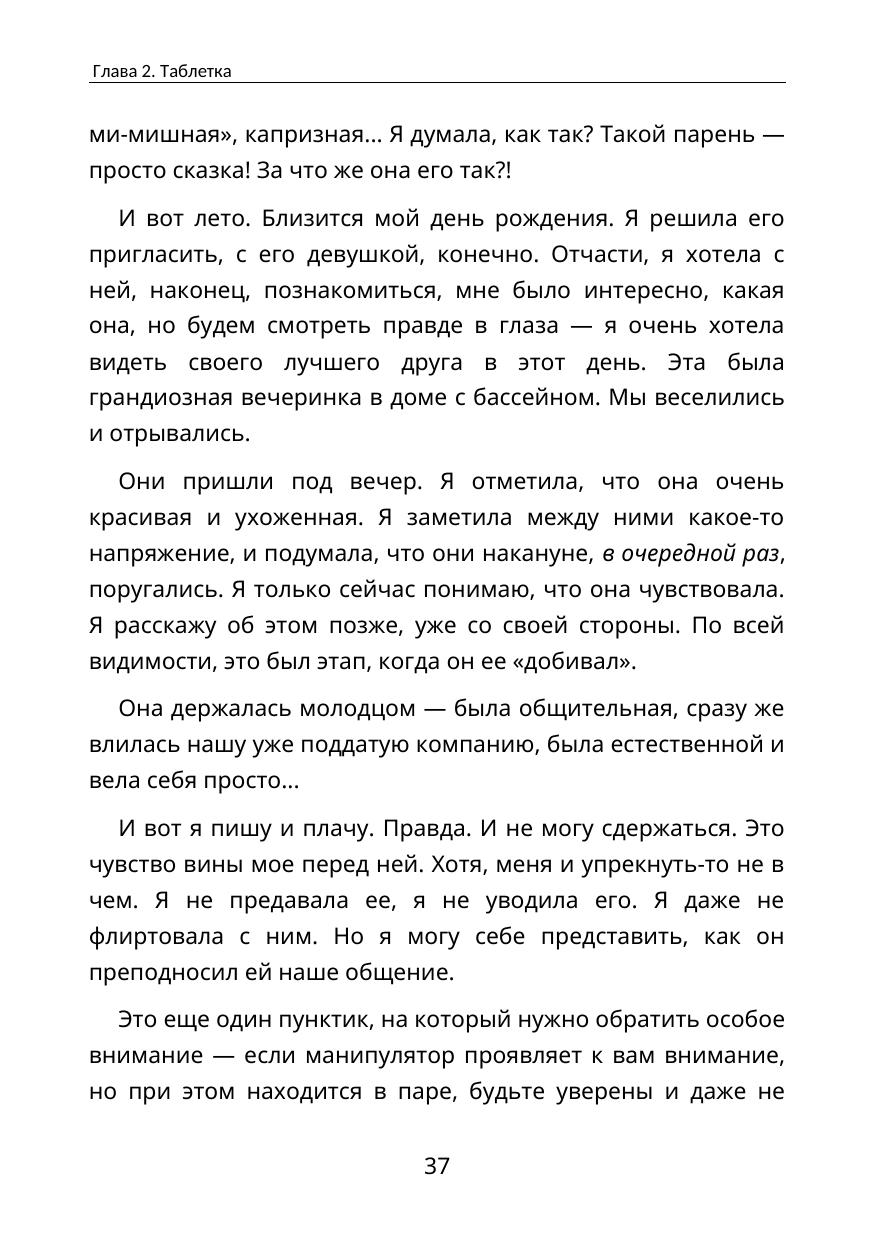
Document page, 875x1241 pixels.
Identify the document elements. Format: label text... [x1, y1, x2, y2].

text Они пришли под вечер. Я отметила, что она очень красивая и ухоженная. Я заметила между ними какое-то напряжение, и подумала, что они накануне, в очередной раз, поругались. Я только сейчас понимаю, что она чувствовала. Я расскажу об этом позже, уже со своей стороны. По всей видимости, это был этап, когда он ее «добивал». [88, 465, 786, 676]
text ми-мишная», капризная... Я думала, как так? Такой парень — просто сказка! За что же она его так?! [88, 118, 786, 185]
text И вот лето. Близится мой день рождения. Я решила его пригласить, с его девушкой, конечно. Отчасти, я хотела с ней, наконец, познакомиться, мне было интересно, какая она, но будем смотреть правде в глаза — я очень хотела видеть своего лучшего друга в этот день. Эта была грандиозная вечеринка в доме с бассейном. Мы веселились и отрывались. [88, 202, 786, 448]
text Она держалась молодцом — была общительная, сразу же влилась нашу уже поддатую компанию, была естественной и вела себя просто... [88, 692, 786, 796]
text Это еще один пунктик, на который нужно обратить особое внимание — если манипулятор проявляет к вам внимание, но при этом находится в паре, будьте уверены и даже не [88, 1003, 786, 1107]
text И вот я пишу и плачу. Правда. И не могу сдержаться. Это чувство вины мое перед ней. Хотя, меня и упрекнуть-то не в чем. Я не предавала ее, я не уводила его. Я даже не флиртовала с ним. Но я могу себе представить, как он преподносил ей наше общение. [88, 812, 786, 987]
